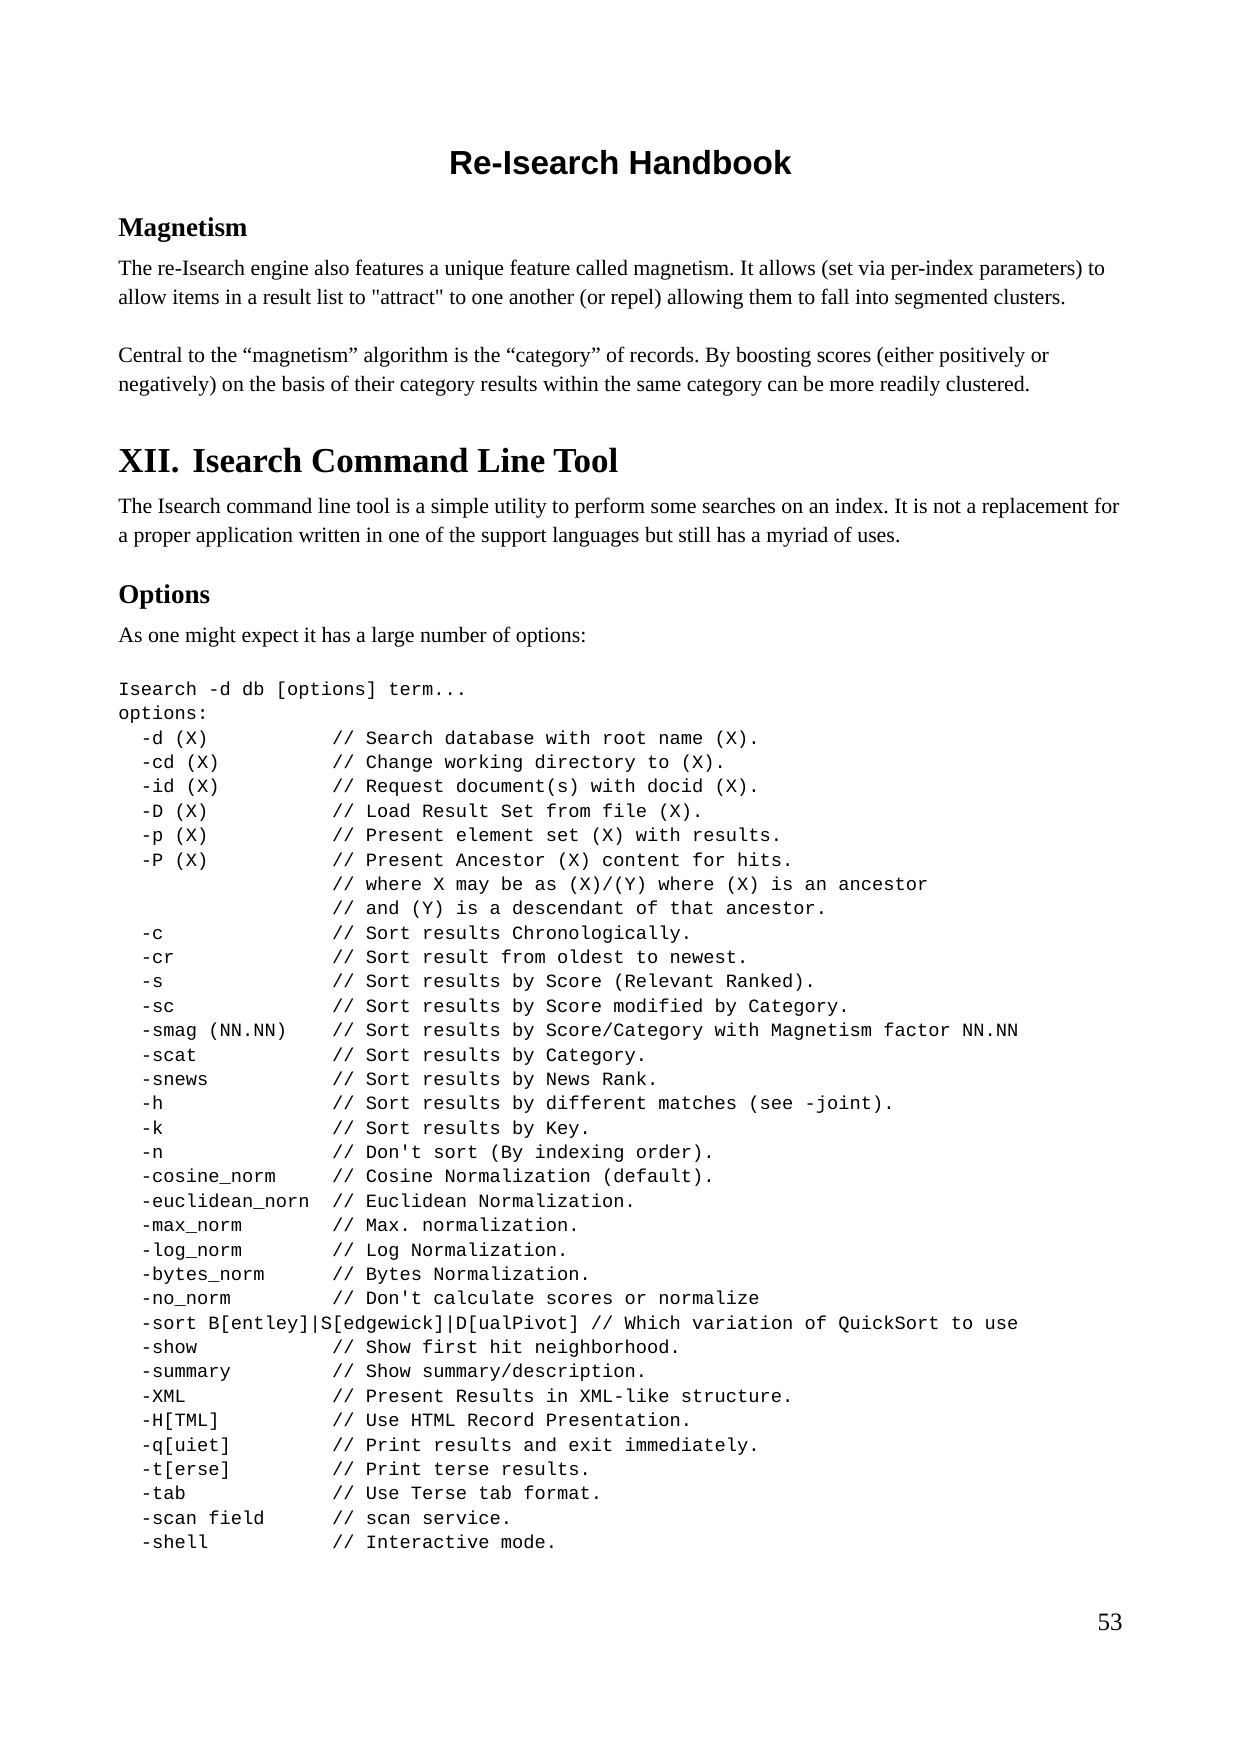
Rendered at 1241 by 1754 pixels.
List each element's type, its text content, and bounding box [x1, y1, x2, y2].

text -scat // Sort results by Category. [118, 1045, 1122, 1067]
text -h // Sort results by different matches (see -joint). [118, 1094, 1122, 1115]
text -k // Sort results by Key. [118, 1118, 1122, 1140]
text -snews // Sort results by News Rank. [118, 1070, 1122, 1091]
text -euclidean_norn // Euclidean Normalization. [118, 1192, 1122, 1213]
text -log_norm // Log Normalization. [118, 1240, 1122, 1262]
text -XML // Present Results in XML-like structure. [118, 1387, 1122, 1408]
text -cd (X) // Change working directory to (X). [118, 753, 1122, 774]
text Central to the “magnetism” algorithm is the “category” of records. By boosting scores (either positively or negatively) on the basis of their category results within the same category can be more readily clustered. [118, 342, 1122, 396]
text -smag (NN.NN) // Sort results by Score/Category with Magnetism factor NN.NN [118, 1021, 1122, 1042]
text As one might expect it has a large number of options: [118, 622, 1122, 647]
text -summary // Show summary/description. [118, 1362, 1122, 1383]
text -q[uiet] // Print results and exit immediately. [118, 1435, 1122, 1457]
text -show // Show first hit neighborhood. [118, 1338, 1122, 1359]
text -H[TML] // Use HTML Record Presentation. [118, 1411, 1122, 1432]
subtitle Options [118, 578, 1122, 609]
text -bytes_norm // Bytes Normalization. [118, 1265, 1122, 1286]
text -n // Don't sort (By indexing order). [118, 1143, 1122, 1164]
text -c // Sort results Chronologically. [118, 923, 1122, 945]
text -P (X) // Present Ancestor (X) content for hits. [118, 850, 1122, 872]
subtitle Isearch Command Line Tool [118, 440, 1122, 480]
text The re-Isearch engine also features a unique feature called magnetism. It allows (set via per-index parameters) to allow items in a result list to "attract" to one another (or repel) allowing them to fall into segmented clusters. [118, 255, 1122, 309]
text The Isearch command line tool is a simple utility to perform some searches on an index. It is not a replacement for a proper application written in one of the support languages but still has a myriad of uses. [118, 493, 1122, 547]
text -cr // Sort result from oldest to newest. [118, 948, 1122, 969]
text options: [118, 704, 1122, 725]
text -cosine_norm // Cosine Normalization (default). [118, 1167, 1122, 1188]
subtitle Magnetism [118, 212, 1122, 243]
text Isearch -d db [options] term... [118, 680, 1122, 701]
text -p (X) // Present element set (X) with results. [118, 826, 1122, 847]
text -sort B[entley]|S[edgewick]|D[ualPivot] // Which variation of QuickSort to use [118, 1313, 1122, 1335]
text -tab // Use Terse tab format. [118, 1484, 1122, 1505]
text -D (X) // Load Result Set from file (X). [118, 802, 1122, 823]
text -max_norm // Max. normalization. [118, 1216, 1122, 1237]
text -sc // Sort results by Score modified by Category. [118, 997, 1122, 1018]
text -t[erse] // Print terse results. [118, 1460, 1122, 1481]
text -shell // Interactive mode. [118, 1533, 1122, 1554]
text // where X may be as (X)/(Y) where (X) is an ancestor [118, 875, 1122, 896]
text -d (X) // Search database with root name (X). [118, 728, 1122, 750]
text -scan field // scan service. [118, 1508, 1122, 1530]
text -s // Sort results by Score (Relevant Ranked). [118, 972, 1122, 993]
text -id (X) // Request document(s) with docid (X). [118, 777, 1122, 798]
text // and (Y) is a descendant of that ancestor. [118, 899, 1122, 920]
text -no_norm // Don't calculate scores or normalize [118, 1289, 1122, 1310]
